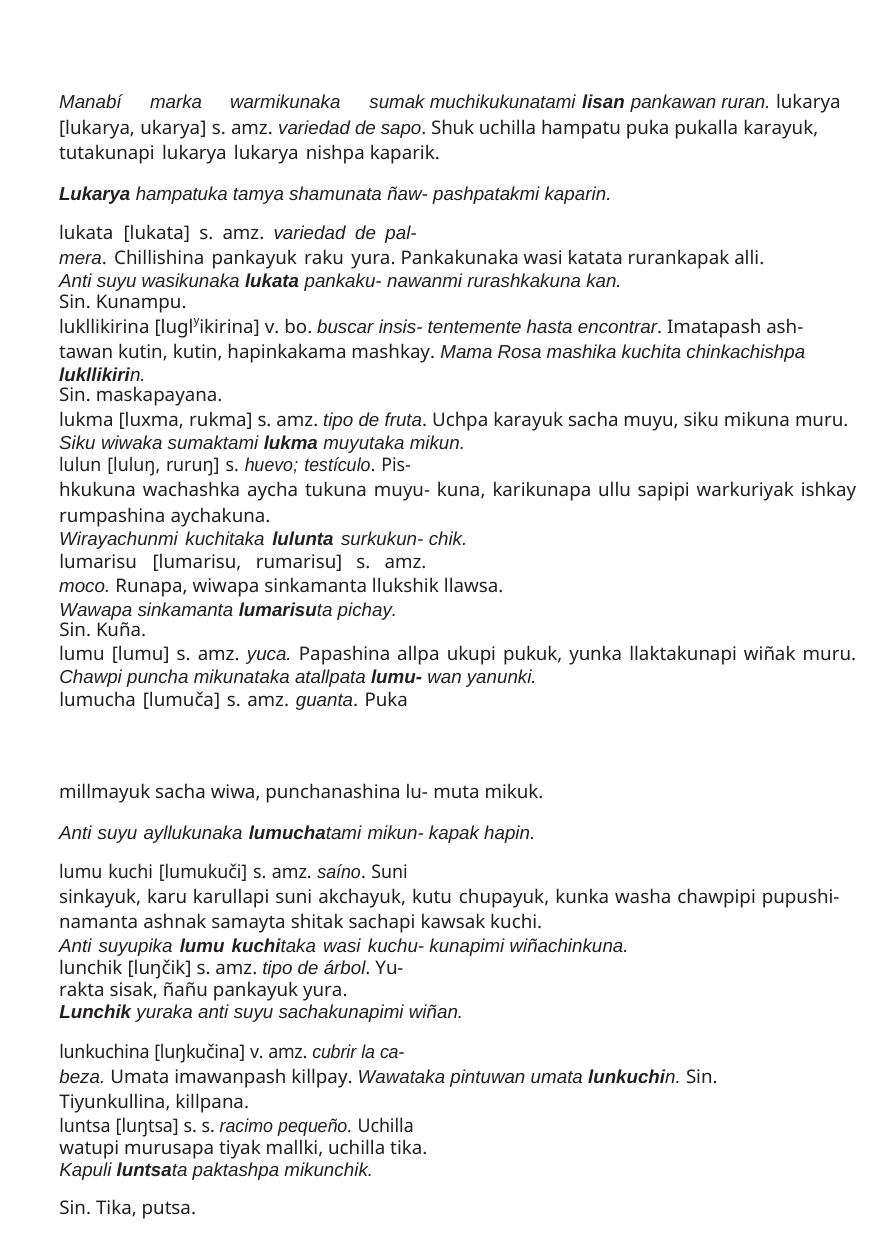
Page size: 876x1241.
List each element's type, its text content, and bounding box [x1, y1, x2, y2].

text Anti suyu ayllukunaka lumuchatami mikun- kapak hapin. [59, 821, 841, 843]
text lulun [luluŋ, ruruŋ] s. huevo; testículo. Pis- [59, 453, 856, 476]
text Lukarya hampatuka tamya shamunata ñaw- pashpatakmi kaparin. [59, 183, 857, 204]
text mera. Chillishina pankayuk raku yura. Pankakunaka wasi katata rurankapak alli. [59, 244, 857, 270]
text Lunchik yuraka anti suyu sachakunapimi wiñan. [59, 1001, 841, 1023]
text Wawapa sinkamanta lumarisuta pichay. [59, 598, 856, 620]
text luntsa [luŋtsa] s. s. racimo pequeño. Uchilla [59, 1114, 856, 1138]
text moco. Runapa, wiwapa sinkamanta llukshik llawsa. [59, 573, 856, 598]
text lukllikirina [luglyikirina] v. bo. buscar insis- tentemente hasta encontrar. Imatapash ash- tawan kutin, kutin, hapinkakama mashkay. Mama Rosa mashika kuchita chinkachishpa lukllikirin. [59, 312, 857, 386]
text Sin. Tika, putsa. [59, 1198, 856, 1219]
text Anti suyu wasikunaka lukata pankaku- nawanmi rurashkakuna kan. [59, 270, 857, 291]
text Sin. Kunampu. [59, 292, 856, 312]
text lunchik [luŋčik] s. amz. tipo de árbol. Yu- [59, 956, 856, 979]
text Anti suyupika lumu kuchitaka wasi kuchu- kunapimi wiñachinkuna. [59, 934, 841, 956]
text lumucha [lumuča] s. amz. guanta. Puka [59, 688, 856, 711]
text Wirayachunmi kuchitaka lulunta surkukun- chik. [59, 528, 857, 549]
text watupi murusapa tiyak mallki, uchilla tika. [59, 1138, 856, 1159]
text lukata [lukata] s. amz. variedad de pal- [59, 221, 856, 244]
text lunkuchina [luŋkučina] v. amz. cubrir la ca- [59, 1040, 856, 1063]
text lukma [luxma, rukma] s. amz. tipo de fruta. Uchpa karayuk sacha muyu, siku mikuna muru. [59, 406, 856, 432]
text beza. Umata imawanpash killpay. Wawataka pintuwan umata lunkuchin. Sin. Tiyunkullina, killpana. [59, 1063, 798, 1114]
text rakta sisak, ñañu pankayuk yura. [59, 979, 856, 1001]
text lumu [lumu] s. amz. yuca. Papashina allpa ukupi pukuk, yunka llaktakunapi wiñak muru. Chawpi puncha mikunataka atallpata lumu- wan yanunki. [59, 641, 856, 688]
text Siku wiwaka sumaktami lukma muyutaka mikun. [59, 432, 857, 453]
text millmayuk sacha wiwa, punchanashina lu- muta mikuk. [59, 779, 840, 804]
text sinkayuk, karu karullapi suni akchayuk, kutu chupayuk, kunka washa chawpipi pupushi- namanta ashnak samayta shitak sachapi kawsak kuchi. [59, 883, 840, 934]
text Sin. maskapayana. [59, 386, 856, 406]
text hkukuna wachashka aycha tukuna muyu- kuna, karikunapa ullu sapipi warkuriyak ishkay rumpashina aychakuna. [59, 476, 856, 528]
text lumarisu [lumarisu, rumarisu] s. amz. [59, 550, 856, 573]
text lumu kuchi [lumukuči] s. amz. saíno. Suni [59, 860, 856, 883]
text Manabí marka warmikunaka sumak muchikukunatami lisan pankawan ruran. lukarya [lukarya, ukarya] s. amz. variedad de sapo. Shuk uchilla hampatu puka pukalla karayuk, tutakunapi lukarya lukarya nishpa kaparik. [59, 88, 856, 165]
text Sin. Kuña. [59, 620, 856, 641]
text Kapuli luntsata paktashpa mikunchik. [59, 1159, 856, 1181]
